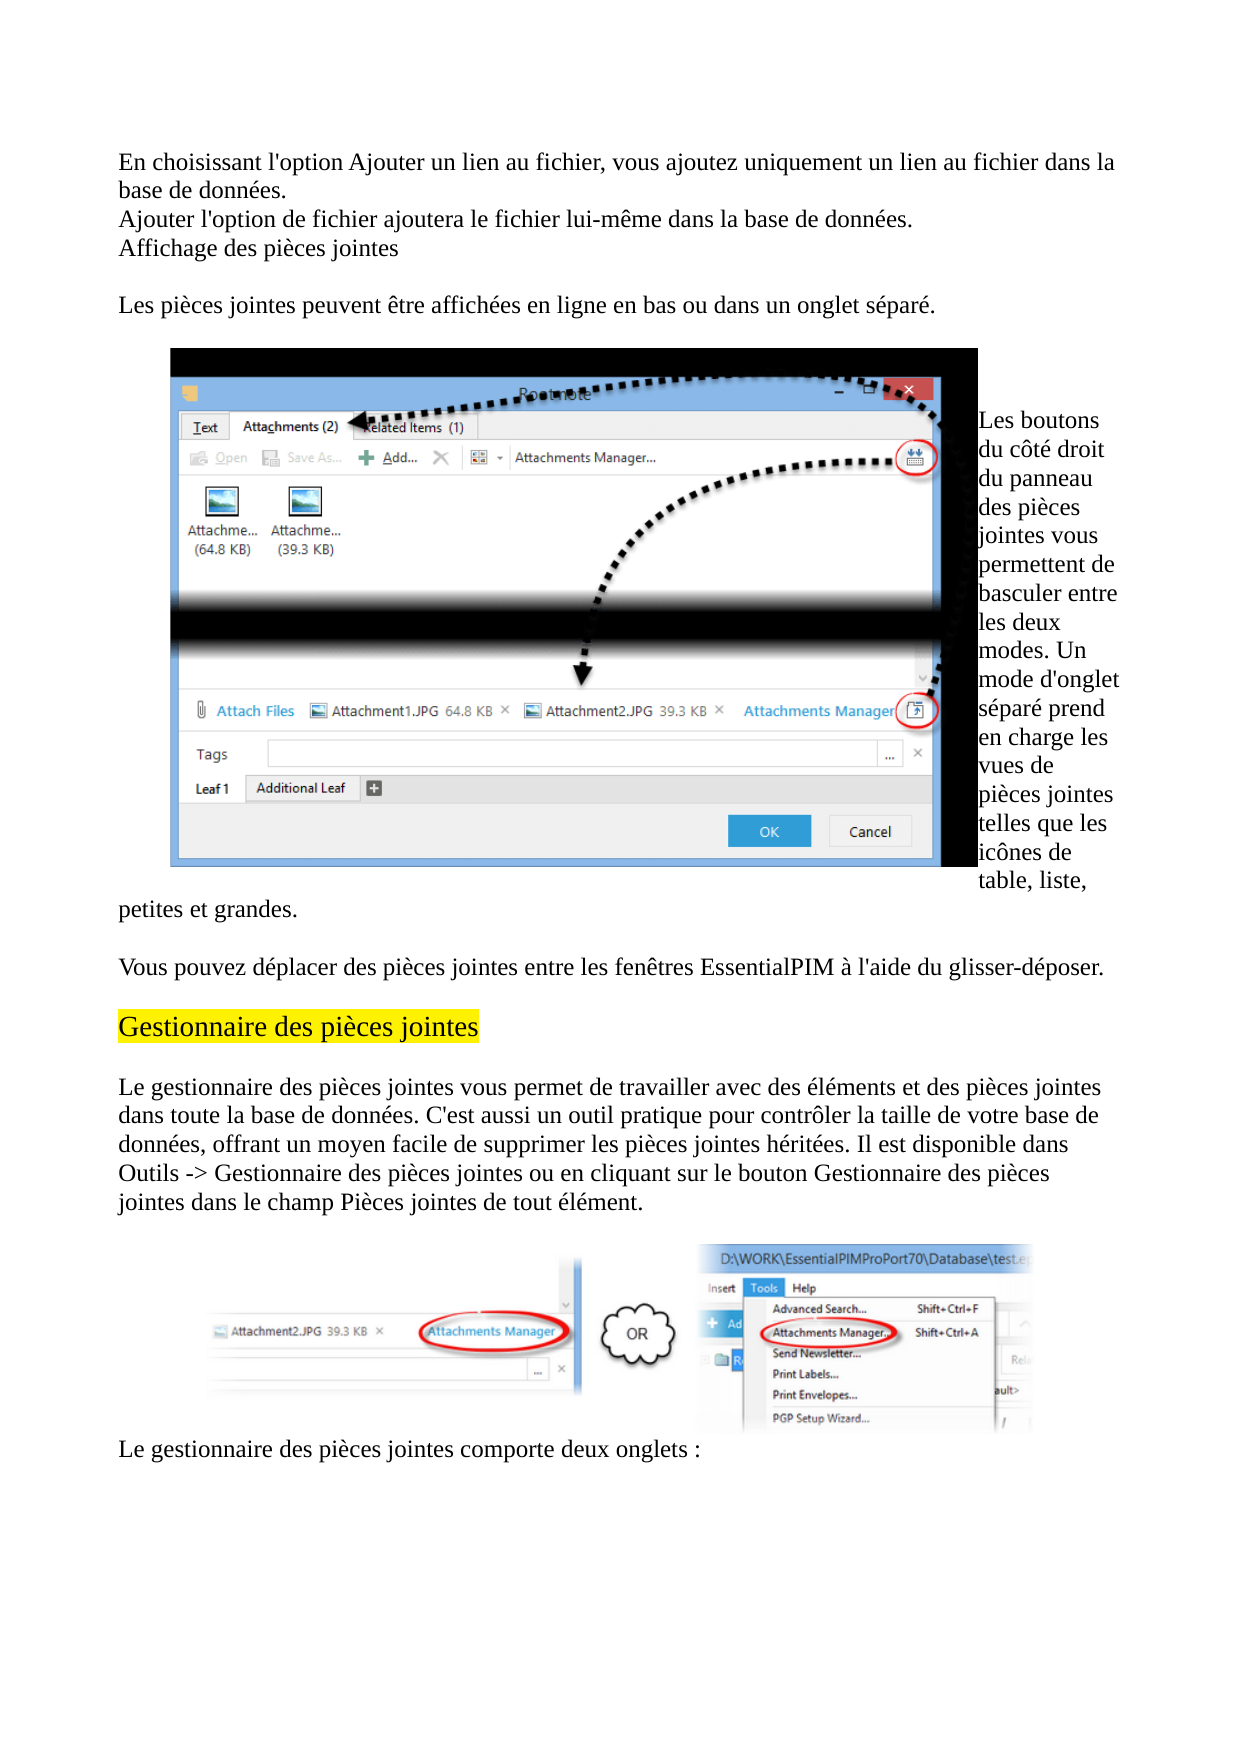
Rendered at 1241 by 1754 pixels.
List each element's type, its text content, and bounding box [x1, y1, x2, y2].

picture [170, 348, 978, 867]
text Affichage des pièces jointes [118, 233, 1122, 262]
picture [205, 1244, 1035, 1435]
text Le gestionnaire des pièces jointes comporte deux onglets : [118, 1435, 1122, 1463]
text Vous pouvez déplacer des pièces jointes entre les fenêtres EssentialPIM à l'aide du glisser-déposer. [118, 952, 1122, 981]
text En choisissant l'option Ajouter un lien au fichier, vous ajoutez uniquement un lien au fichier dans la base de données. [118, 147, 1122, 204]
text Les pièces jointes peuvent être affichées en ligne en bas ou dans un onglet séparé. [118, 291, 1122, 319]
text Ajouter l'option de fichier ajoutera le fichier lui-même dans la base de données. [118, 204, 1122, 233]
text Le gestionnaire des pièces jointes vous permet de travailler avec des éléments et des pièces jointes dans toute la base de données. C'est aussi un outil pratique pour contrôler la taille de votre base de données, offrant un moyen facile de supprimer les pièces jointes héritées. Il est disponible dans Outils -> Gestionnaire des pièces jointes ou en cliquant sur le bouton Gestionnaire des pièces jointes dans le champ Pièces jointes de tout élément. [118, 1072, 1122, 1215]
text Les boutons du côté droit du panneau des pièces jointes vous permettent de basculer entre les deux modes. Un mode d'onglet séparé prend en charge les vues de pièces jointes telles que les icônes de table, liste, petites et grandes. [118, 406, 1122, 923]
text Gestionnaire des pièces jointes [118, 1009, 1122, 1043]
